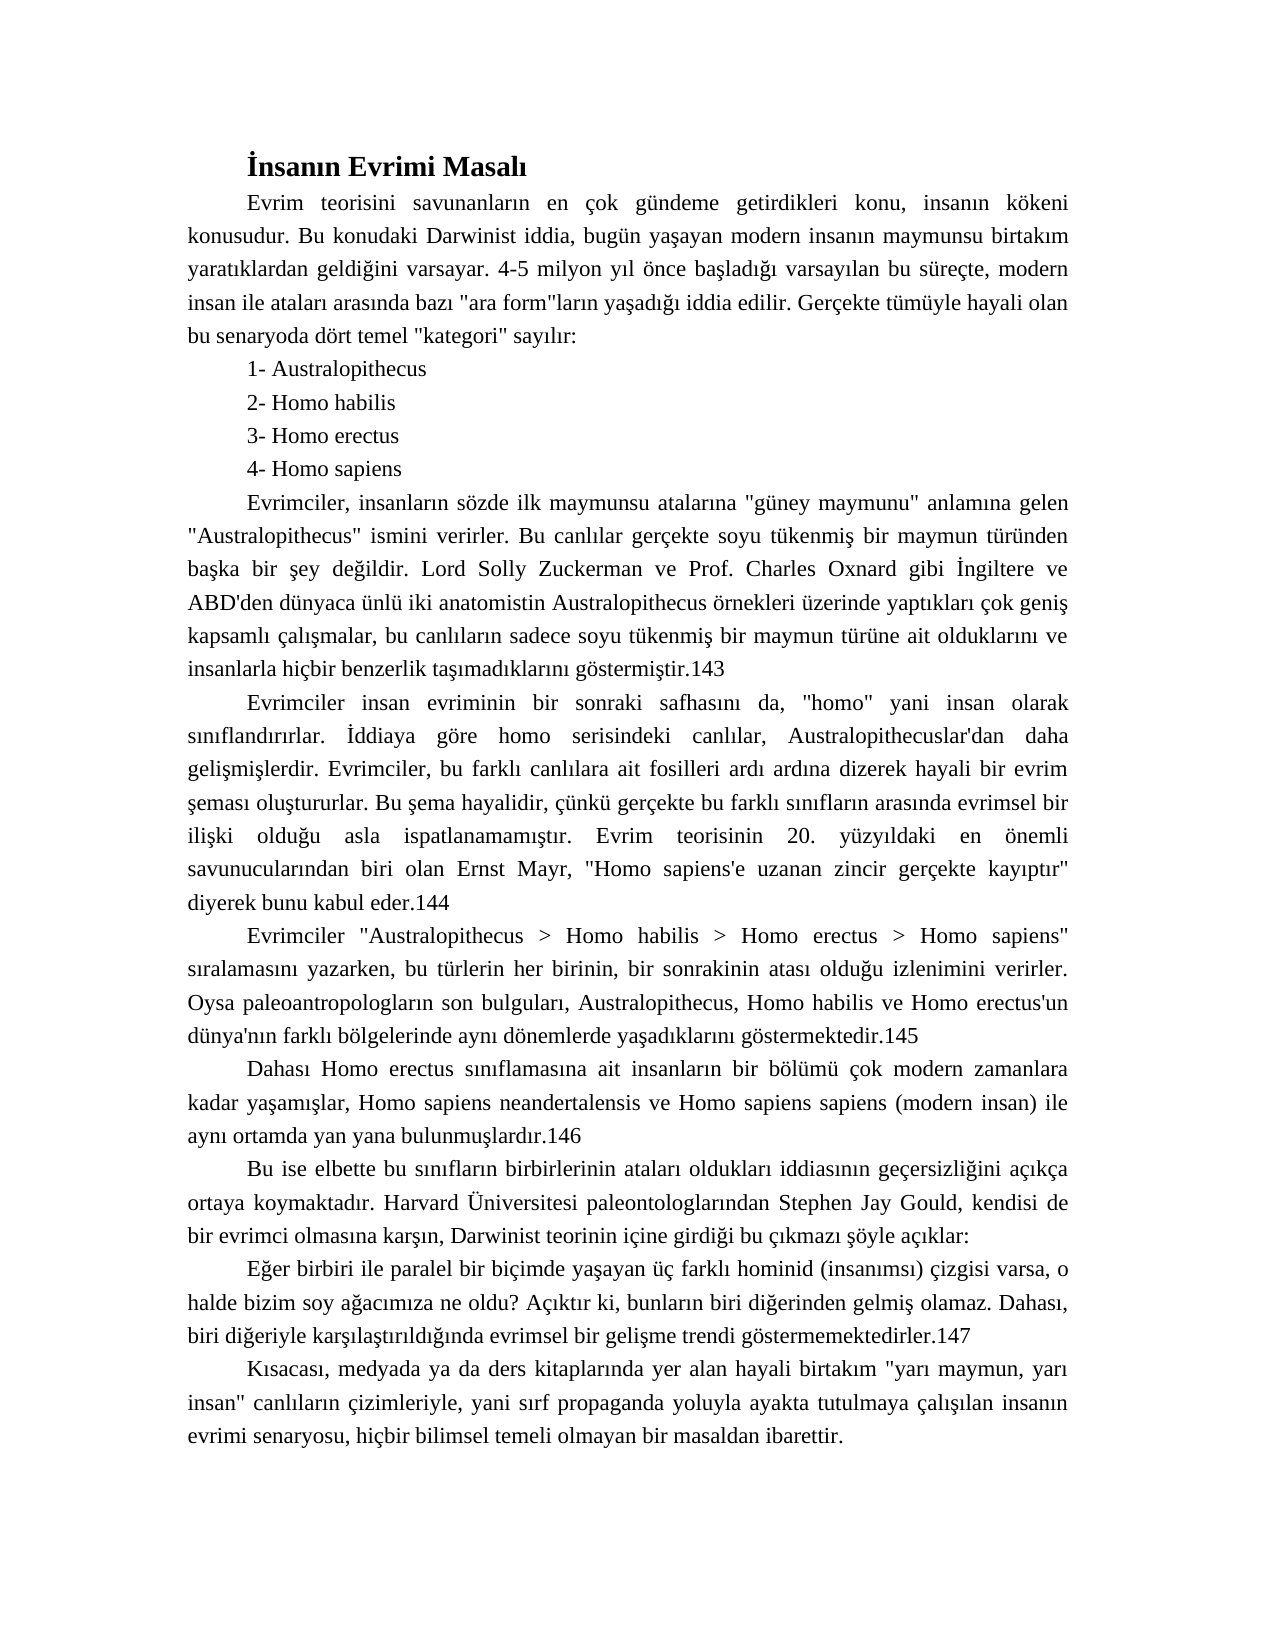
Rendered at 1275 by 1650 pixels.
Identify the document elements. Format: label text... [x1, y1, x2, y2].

text Evrimciler, insanların sözde ilk maymunsu atalarına "güney maymunu" anlamına gelen "Australopithecus" ismini verirler. Bu canlılar gerçekte soyu tükenmiş bir maymun türünden başka bir şey değildir. Lord Solly Zuckerman ve Prof. Charles Oxnard gibi İngiltere ve ABD'den dünyaca ünlü iki anatomistin Australopithecus örnekleri üzerinde yaptıkları çok geniş kapsamlı çalışmalar, bu canlıların sadece soyu tükenmiş bir maymun türüne ait olduklarını ve insanlarla hiçbir benzerlik taşımadıklarını göstermiştir.143 [187, 483, 1070, 683]
text 4- Homo sapiens [187, 450, 1070, 483]
text Bu ise elbette bu sınıfların birbirlerinin ataları oldukları iddiasının geçersizliğini açıkça ortaya koymaktadır. Harvard Üniversitesi paleontologlarından Stephen Jay Gould, kendisi de bir evrimci olmasına karşın, Darwinist teorinin içine girdiği bu çıkmazı şöyle açıklar: [187, 1150, 1070, 1250]
text Dahası Homo erectus sınıflamasına ait insanların bir bölümü çok modern zamanlara kadar yaşamışlar, Homo sapiens neandertalensis ve Homo sapiens sapiens (modern insan) ile aynı ortamda yan yana bulunmuşlardır.146 [187, 1050, 1070, 1150]
text Evrimciler "Australopithecus > Homo habilis > Homo erectus > Homo sapiens" sıralamasını yazarken, bu türlerin her birinin, bir sonrakinin atası olduğu izlenimini verirler. Oysa paleoantropologların son bulguları, Australopithecus, Homo habilis ve Homo erectus'un dünya'nın farklı bölgelerinde aynı dönemlerde yaşadıklarını göstermektedir.145 [187, 917, 1070, 1050]
text 2- Homo habilis [187, 383, 1070, 417]
text Evrim teorisini savunanların en çok gündeme getirdikleri konu, insanın kökeni konusudur. Bu konudaki Darwinist iddia, bugün yaşayan modern insanın maymunsu birtakım yaratıklardan geldiğini varsayar. 4-5 milyon yıl önce başladığı varsayılan bu süreçte, modern insan ile ataları arasında bazı "ara form"ların yaşadığı iddia edilir. Gerçekte tümüyle hayali olan bu senaryoda dört temel "kategori" sayılır: [187, 183, 1070, 350]
text Evrimciler insan evriminin bir sonraki safhasını da, "homo" yani insan olarak sınıflandırırlar. İddiaya göre homo serisindeki canlılar, Australopithecuslar'dan daha gelişmişlerdir. Evrimciler, bu farklı canlılara ait fosilleri ardı ardına dizerek hayali bir evrim şeması oluştururlar. Bu şema hayalidir, çünkü gerçekte bu farklı sınıfların arasında evrimsel bir ilişki olduğu asla ispatlanamamıştır. Evrim teorisinin 20. yüzyıldaki en önemli savunucularından biri olan Ernst Mayr, "Homo sapiens'e uzanan zincir gerçekte kayıptır" diyerek bunu kabul eder.144 [187, 683, 1070, 917]
text 3- Homo erectus [187, 417, 1070, 450]
text Eğer birbiri ile paralel bir biçimde yaşayan üç farklı hominid (insanımsı) çizgisi varsa, o halde bizim soy ağacımıza ne oldu? Açıktır ki, bunların biri diğerinden gelmiş olamaz. Dahası, biri diğeriyle karşılaştırıldığında evrimsel bir gelişme trendi göstermemektedirler.147 [187, 1250, 1070, 1350]
text Kısacası, medyada ya da ders kitaplarında yer alan hayali birtakım "yarı maymun, yarı insan" canlıların çizimleriyle, yani sırf propaganda yoluyla ayakta tutulmaya çalışılan insanın evrimi senaryosu, hiçbir bilimsel temeli olmayan bir masaldan ibarettir. [187, 1350, 1070, 1450]
text İnsanın Evrimi Masalı [187, 150, 1070, 183]
text 1- Australopithecus [187, 350, 1070, 383]
